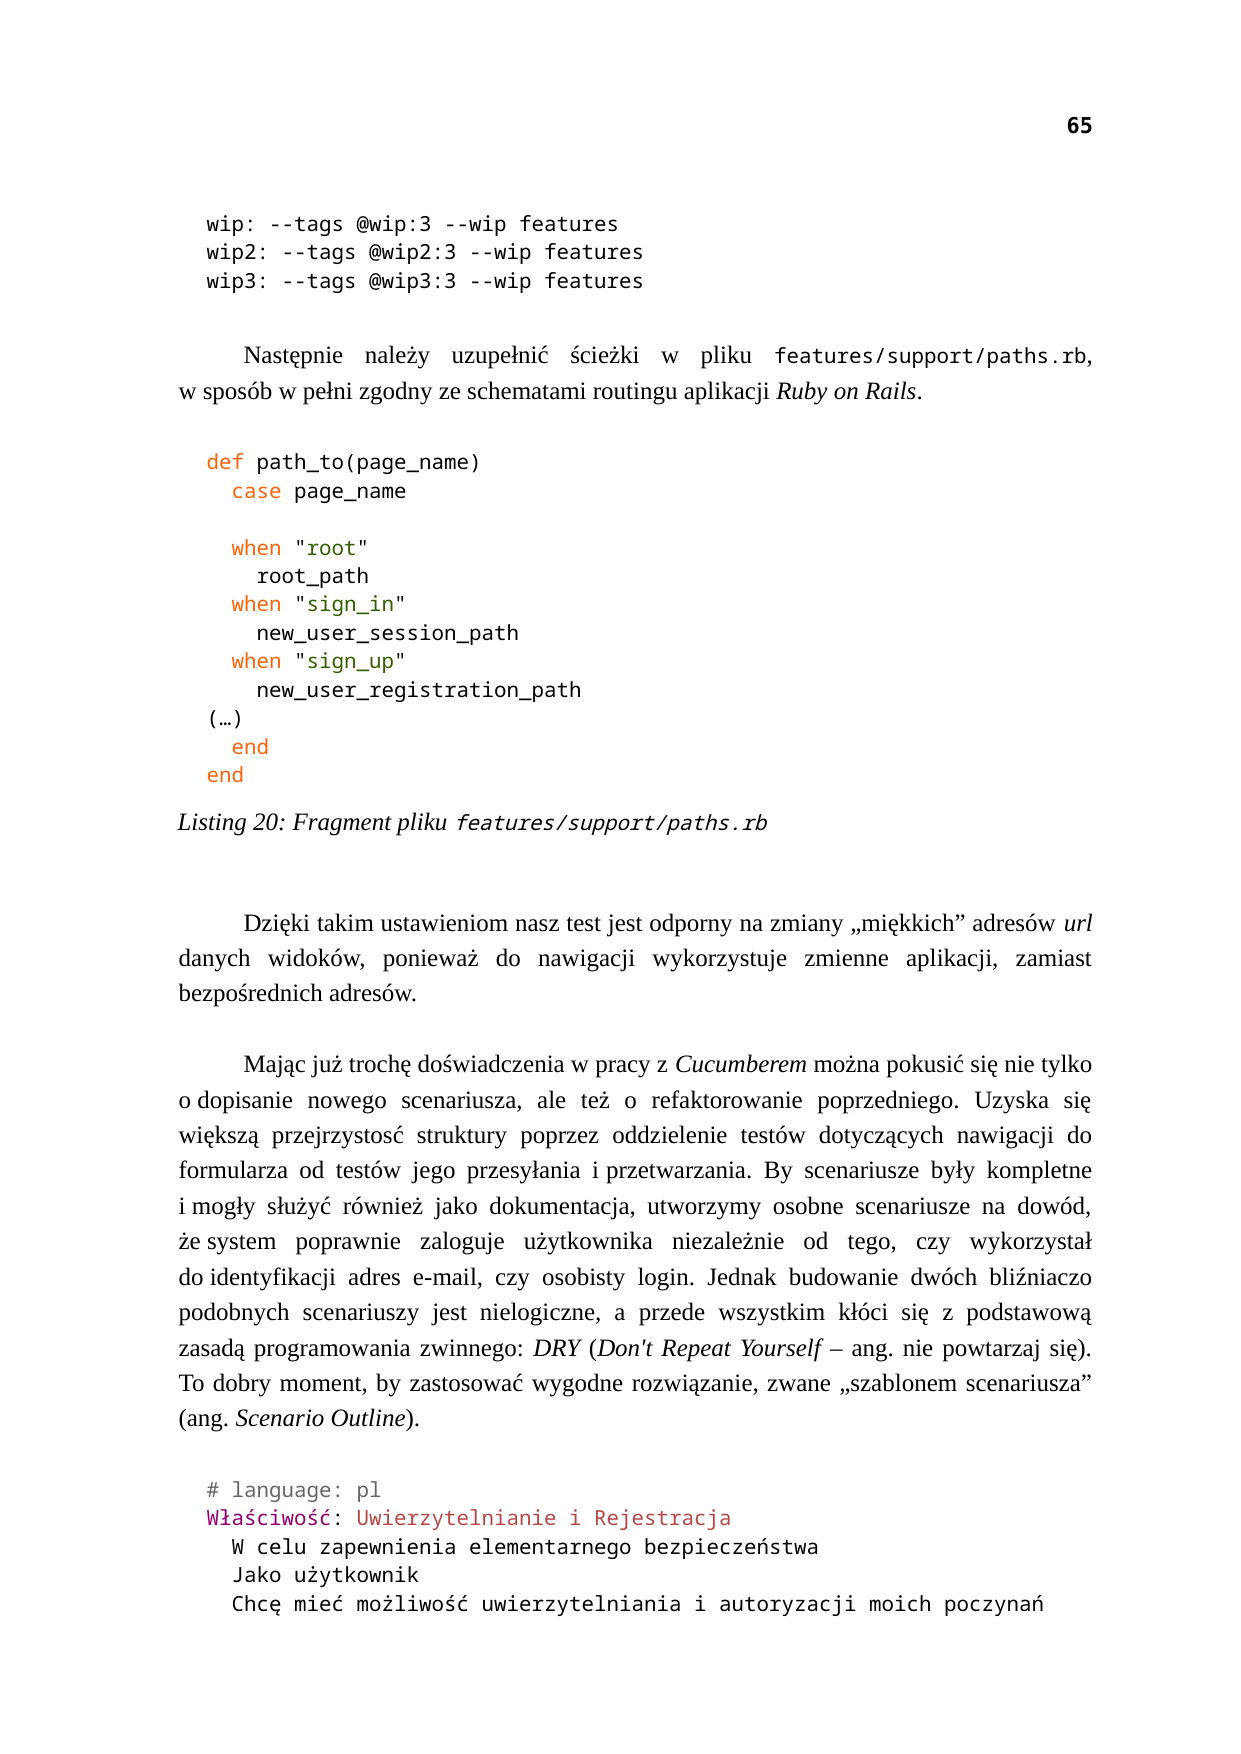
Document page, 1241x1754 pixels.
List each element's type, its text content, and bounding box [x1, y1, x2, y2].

list Listing 20: Fragment pliku features/support/paths.rb [177, 807, 1093, 836]
text Dzięki takim ustawieniom nasz test jest odporny na zmiany „miękkich” adresów url danych widoków, ponieważ do nawigacji wykorzystuje zmienne aplikacji, zamiast bezpośrednich adresów. [178, 903, 1093, 1009]
table_header def path_to(page_name) case page_name when "root" root_path when "sign_in" new_user_session_path when "sign_up" new_user_registration_path (…) end end [177, 442, 1093, 794]
text Mając już trochę doświadczenia w pracy z Cucumberem można pokusić się nie tylko o dopisanie nowego scenariusza, ale też o refaktorowanie poprzedniego. Uzyska się większą przejrzystosć struktury poprzez oddzielenie testów dotyczących nawigacji do formularza od testów jego przesyłania i przetwarzania. By scenariusze były kompletne i mogły służyć również jako dokumentacja, utworzymy osobne scenariusze na dowód, że system poprawnie zaloguje użytkownika niezależnie od tego, czy wykorzystał do identyfikacji adres e-mail, czy osobisty login. Jednak budowanie dwóch bliźniaczo podobnych scenariuszy jest nielogiczne, a przede wszystkim kłóci się z podstawową zasadą programowania zwinnego: DRY (Don't Repeat Yourself – ang. nie powtarzaj się). To dobry moment, by zastosować wygodne rozwiązanie, zwane „szablonem scenariusza” (ang. Scenario Outline). [178, 1044, 1093, 1434]
table_header wip: --tags @wip:3 --wip features wip2: --tags @wip2:3 --wip features wip3: --tags @wip3:3 --wip features [177, 203, 1093, 300]
text Następnie należy uzupełnić ścieżki w pliku features/support/paths.rb, w sposób w pełni zgodny ze schematami routingu aplikacji Ruby on Rails. [178, 335, 1093, 406]
table_header # language: pl Właściwość: Uwierzytelnianie i Rejestracja W celu zapewnienia elementarnego bezpieczeństwa Jako użytkownik Chcę mieć możliwość uwierzytelniania i autoryzacji moich poczynań [177, 1469, 1093, 1623]
